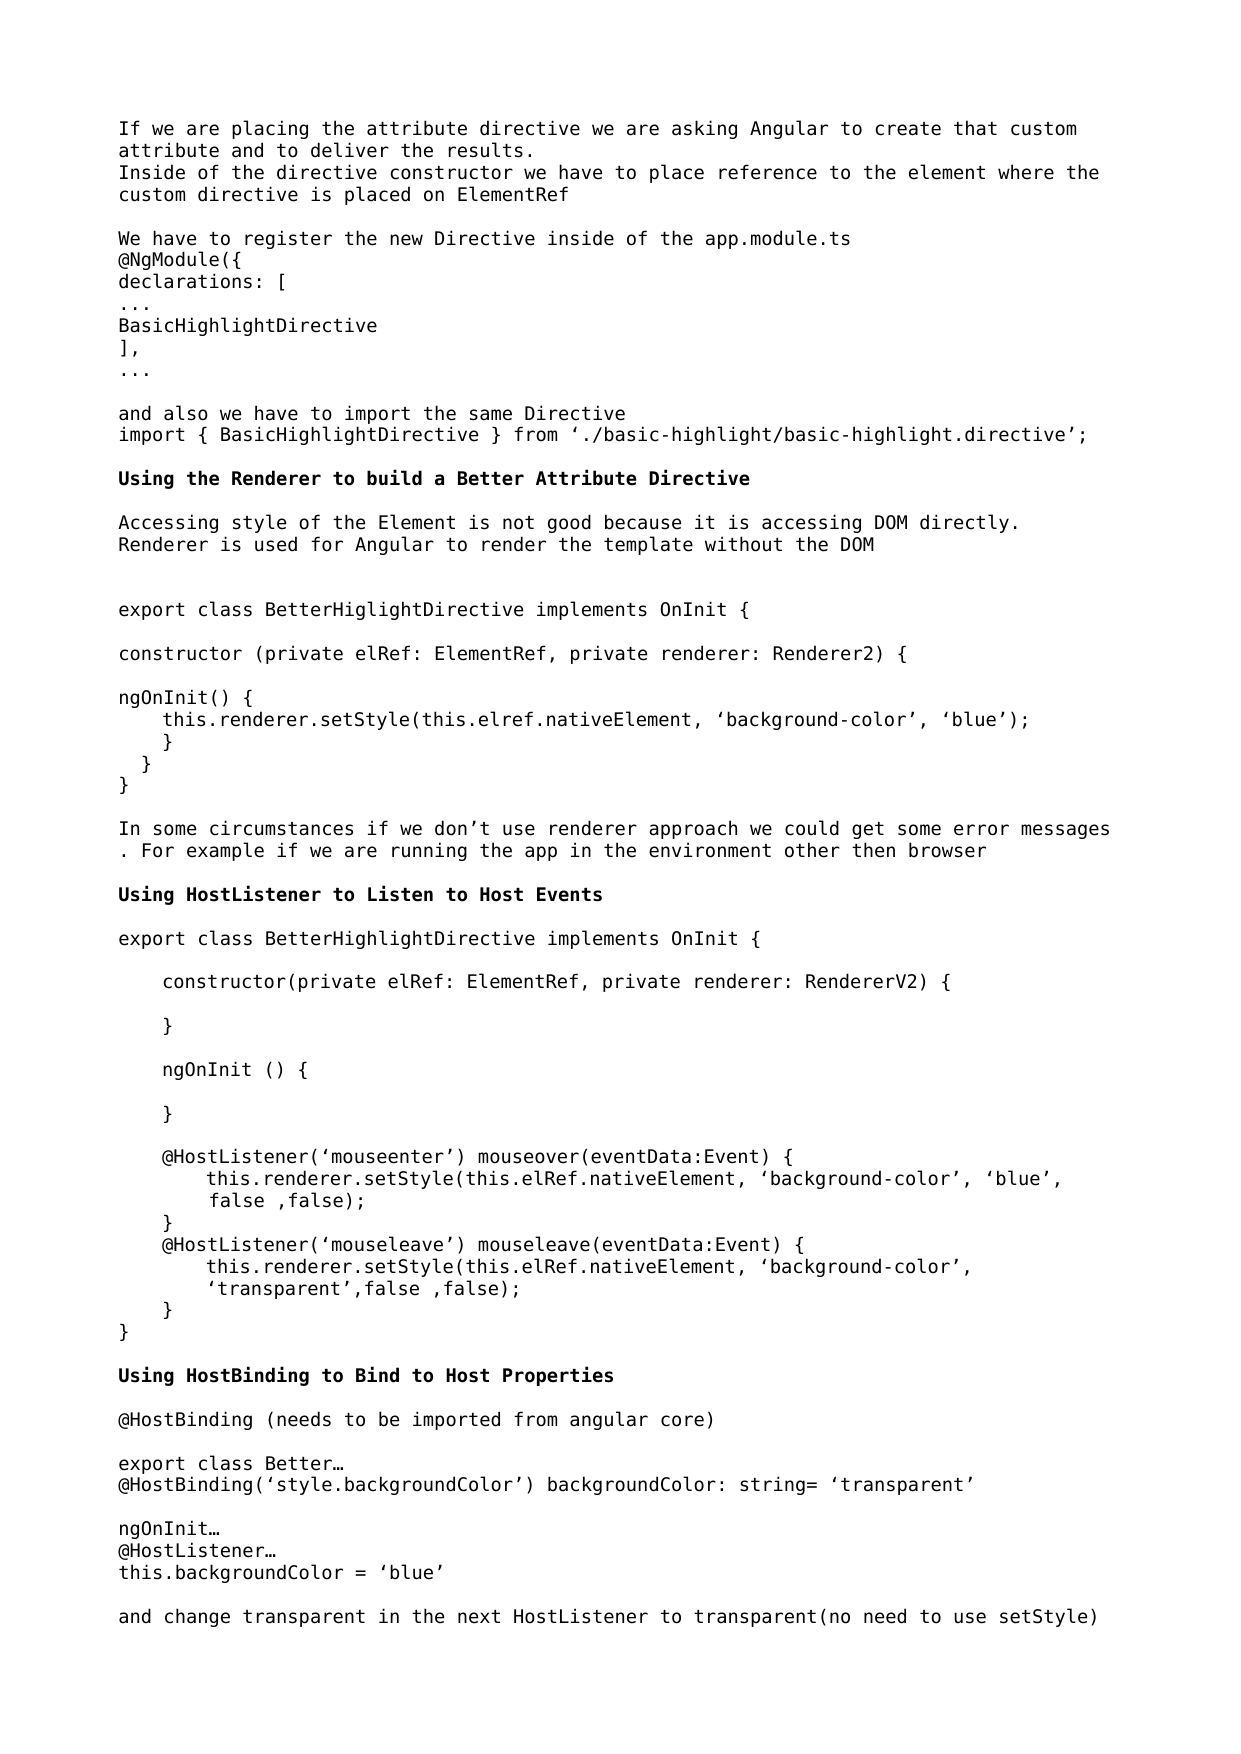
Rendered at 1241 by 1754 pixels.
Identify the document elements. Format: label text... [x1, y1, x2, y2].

text ngOnInit… [118, 1518, 1122, 1540]
text @HostListener(‘mouseleave’) mouseleave(eventData:Event) { [118, 1234, 1122, 1256]
text @HostBinding (needs to be imported from angular core) [118, 1409, 1122, 1431]
text this.renderer.setStyle(this.elref.nativeElement, ‘background-color’, ‘blue’); [118, 709, 1122, 731]
text ‘transparent’,false ,false); [118, 1277, 1122, 1299]
text Inside of the directive constructor we have to place reference to the element where the custom directive is placed on ElementRef [118, 162, 1122, 206]
text declarations: [ [118, 271, 1122, 293]
text } [118, 1015, 1122, 1037]
text Using HostBinding to Bind to Host Properties [118, 1365, 1122, 1387]
text We have to register the new Directive inside of the app.module.ts [118, 227, 1122, 249]
text If we are placing the attribute directive we are asking Angular to create that custom attribute and to deliver the results. [118, 118, 1122, 162]
text Accessing style of the Element is not good because it is accessing DOM directly. Renderer is used for Angular to render the template without the DOM [118, 512, 1122, 556]
text ngOnInit () { [118, 1059, 1122, 1081]
text } [118, 1321, 1122, 1343]
text } [118, 731, 1122, 752]
text export class BetterHighlightDirective implements OnInit { [118, 927, 1122, 949]
text ngOnInit() { [118, 687, 1122, 709]
text this.renderer.setStyle(this.elRef.nativeElement, ‘background-color’, [118, 1256, 1122, 1277]
text @HostListener(‘mouseenter’) mouseover(eventData:Event) { [118, 1146, 1122, 1168]
text false ,false); [118, 1190, 1122, 1212]
text constructor(private elRef: ElementRef, private renderer: RendererV2) { [118, 971, 1122, 993]
text this.renderer.setStyle(this.elRef.nativeElement, ‘background-color’, ‘blue’, [118, 1168, 1122, 1190]
text ... [118, 359, 1122, 381]
text Using HostListener to Listen to Host Events [118, 884, 1122, 906]
text ], [118, 337, 1122, 359]
text @HostBinding(‘style.backgroundColor’) backgroundColor: string= ‘transparent’ [118, 1474, 1122, 1496]
text } [118, 774, 1122, 796]
text BasicHighlightDirective [118, 315, 1122, 337]
text } [118, 1212, 1122, 1234]
text ... [118, 293, 1122, 315]
text export class Better… [118, 1452, 1122, 1474]
text constructor (private elRef: ElementRef, private renderer: Renderer2) { [118, 643, 1122, 665]
text and change transparent in the next HostListener to transparent(no need to use setStyle) [118, 1606, 1122, 1627]
text } [118, 1299, 1122, 1321]
text this.backgroundColor = ‘blue’ [118, 1562, 1122, 1584]
text export class BetterHiglightDirective implements OnInit { [118, 599, 1122, 621]
text import { BasicHighlightDirective } from ‘./basic-highlight/basic-highlight.directive’; [118, 424, 1122, 446]
text @HostListener… [118, 1540, 1122, 1562]
text In some circumstances if we don’t use renderer approach we could get some error messages . For example if we are running the app in the environment other then browser [118, 818, 1122, 862]
text @NgModule({ [118, 249, 1122, 271]
text Using the Renderer to build a Better Attribute Directive [118, 468, 1122, 490]
text } [118, 1102, 1122, 1124]
text } [118, 752, 1122, 774]
text and also we have to import the same Directive [118, 402, 1122, 424]
